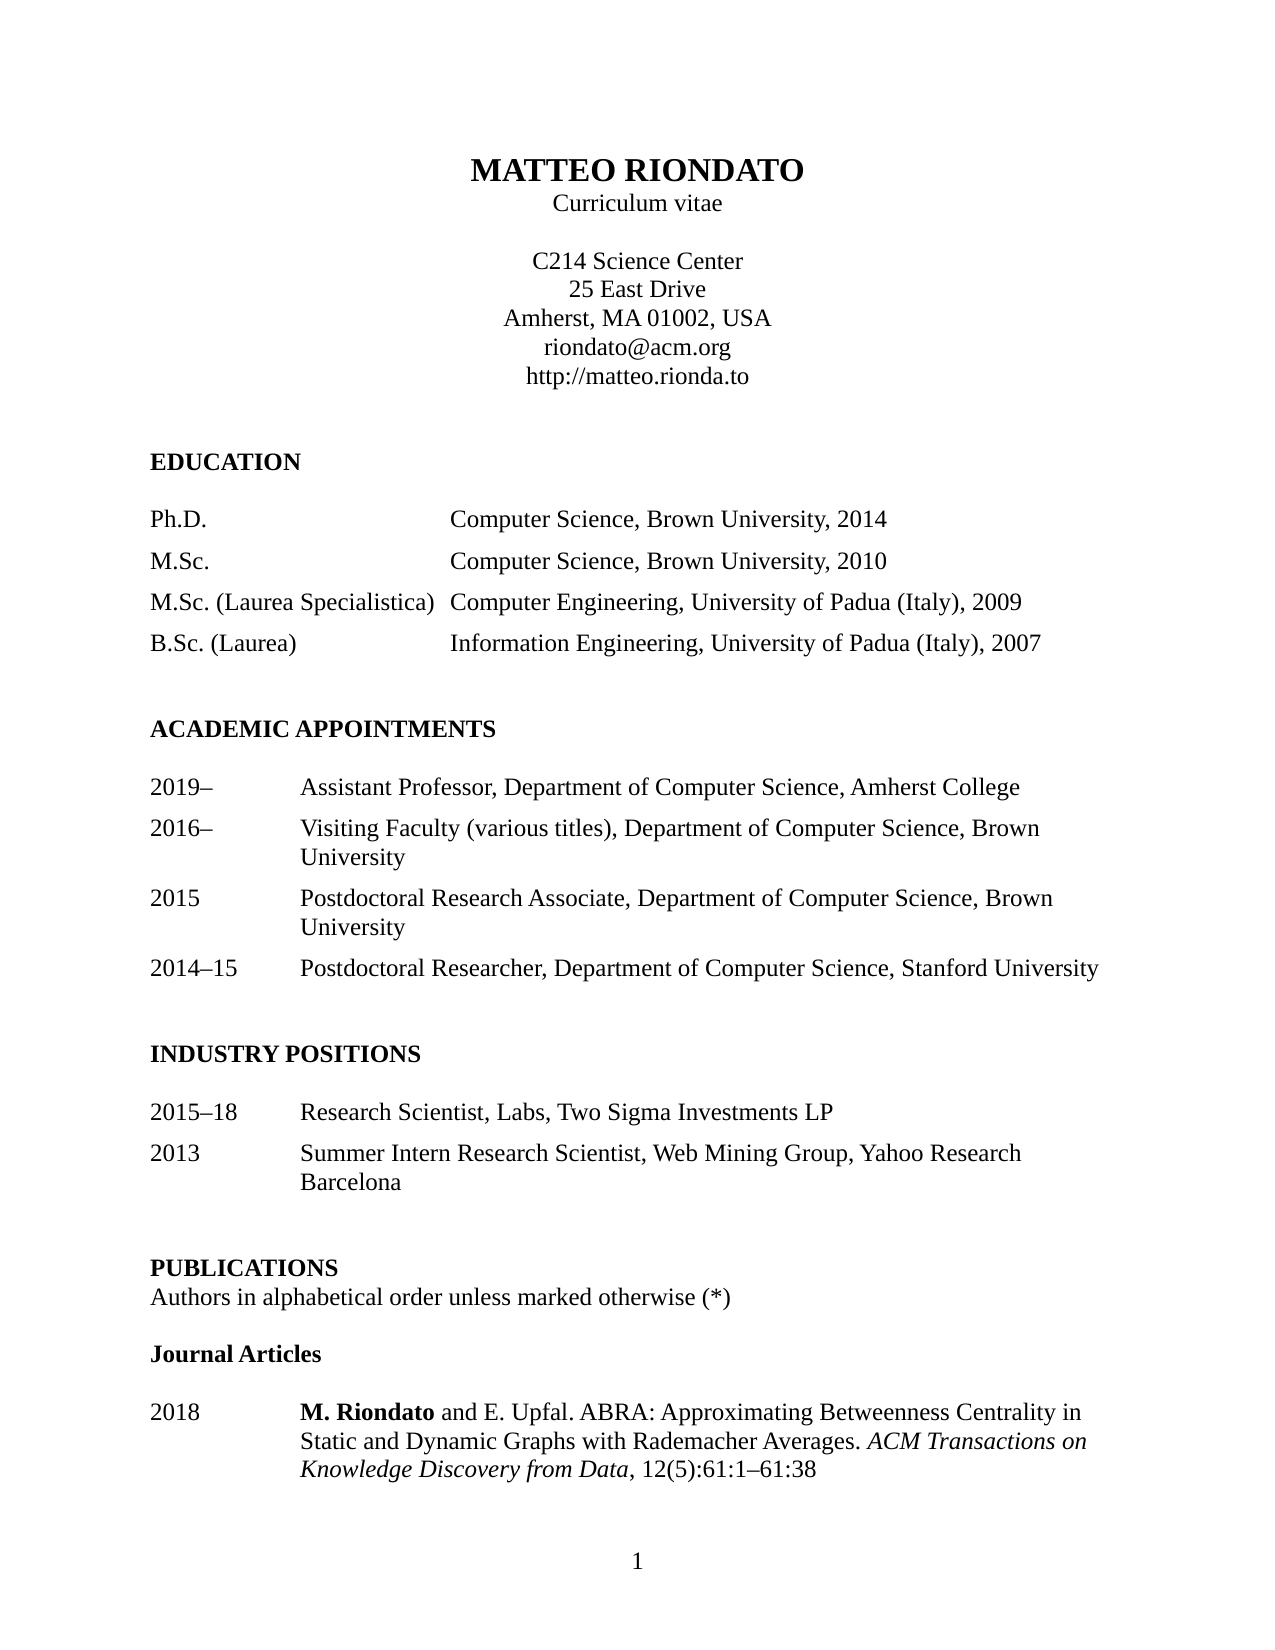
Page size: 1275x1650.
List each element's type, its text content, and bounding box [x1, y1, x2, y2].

text Curriculum vitae [150, 188, 1125, 217]
text 2015 Postdoctoral Research Associate, Department of Computer Science, Brown University [150, 883, 1125, 941]
text ACADEMIC APPOINTMENTS [150, 714, 1125, 743]
text C214 Science Center 25 East Drive Amherst, MA 01002, USA [150, 246, 1125, 332]
text PUBLICATIONS [150, 1253, 1125, 1282]
text 2019– Assistant Professor, Department of Computer Science, Amherst College [150, 772, 1125, 801]
text MATTEO RIONDATO [150, 150, 1125, 188]
text riondato@acm.org [150, 332, 1125, 361]
text EDUCATION [150, 447, 1125, 476]
text 2014–15 Postdoctoral Researcher, Department of Computer Science, Stanford University [150, 953, 1125, 982]
text Authors in alphabetical order unless marked otherwise (*) [150, 1282, 1125, 1311]
text M.Sc. Computer Science, Brown University, 2010 [150, 546, 1125, 574]
text 2013 Summer Intern Research Scientist, Web Mining Group, Yahoo Research Barcelona [150, 1138, 1125, 1196]
text B.Sc. (Laurea) Information Engineering, University of Padua (Italy), 2007 [150, 628, 1125, 657]
text http://matteo.rionda.to [150, 361, 1125, 389]
text M.Sc. (Laurea Specialistica) Computer Engineering, University of Padua (Italy), 2009 [150, 587, 1125, 616]
text 2016– Visiting Faculty (various titles), Department of Computer Science, Brown University [150, 813, 1125, 871]
text 2015–18 Research Scientist, Labs, Two Sigma Investments LP [150, 1097, 1125, 1126]
text 2018 M. Riondato and E. Upfal. ABRA: Approximating Betweenness Centrality in Static and Dynamic Graphs with Rademacher Averages. ACM Transactions on Knowledge Discovery from Data, 12(5):61:1–61:38 [150, 1397, 1125, 1483]
text INDUSTRY POSITIONS [150, 1039, 1125, 1068]
text Journal Articles [150, 1339, 1125, 1368]
text Ph.D. Computer Science, Brown University, 2014 [150, 504, 1125, 533]
